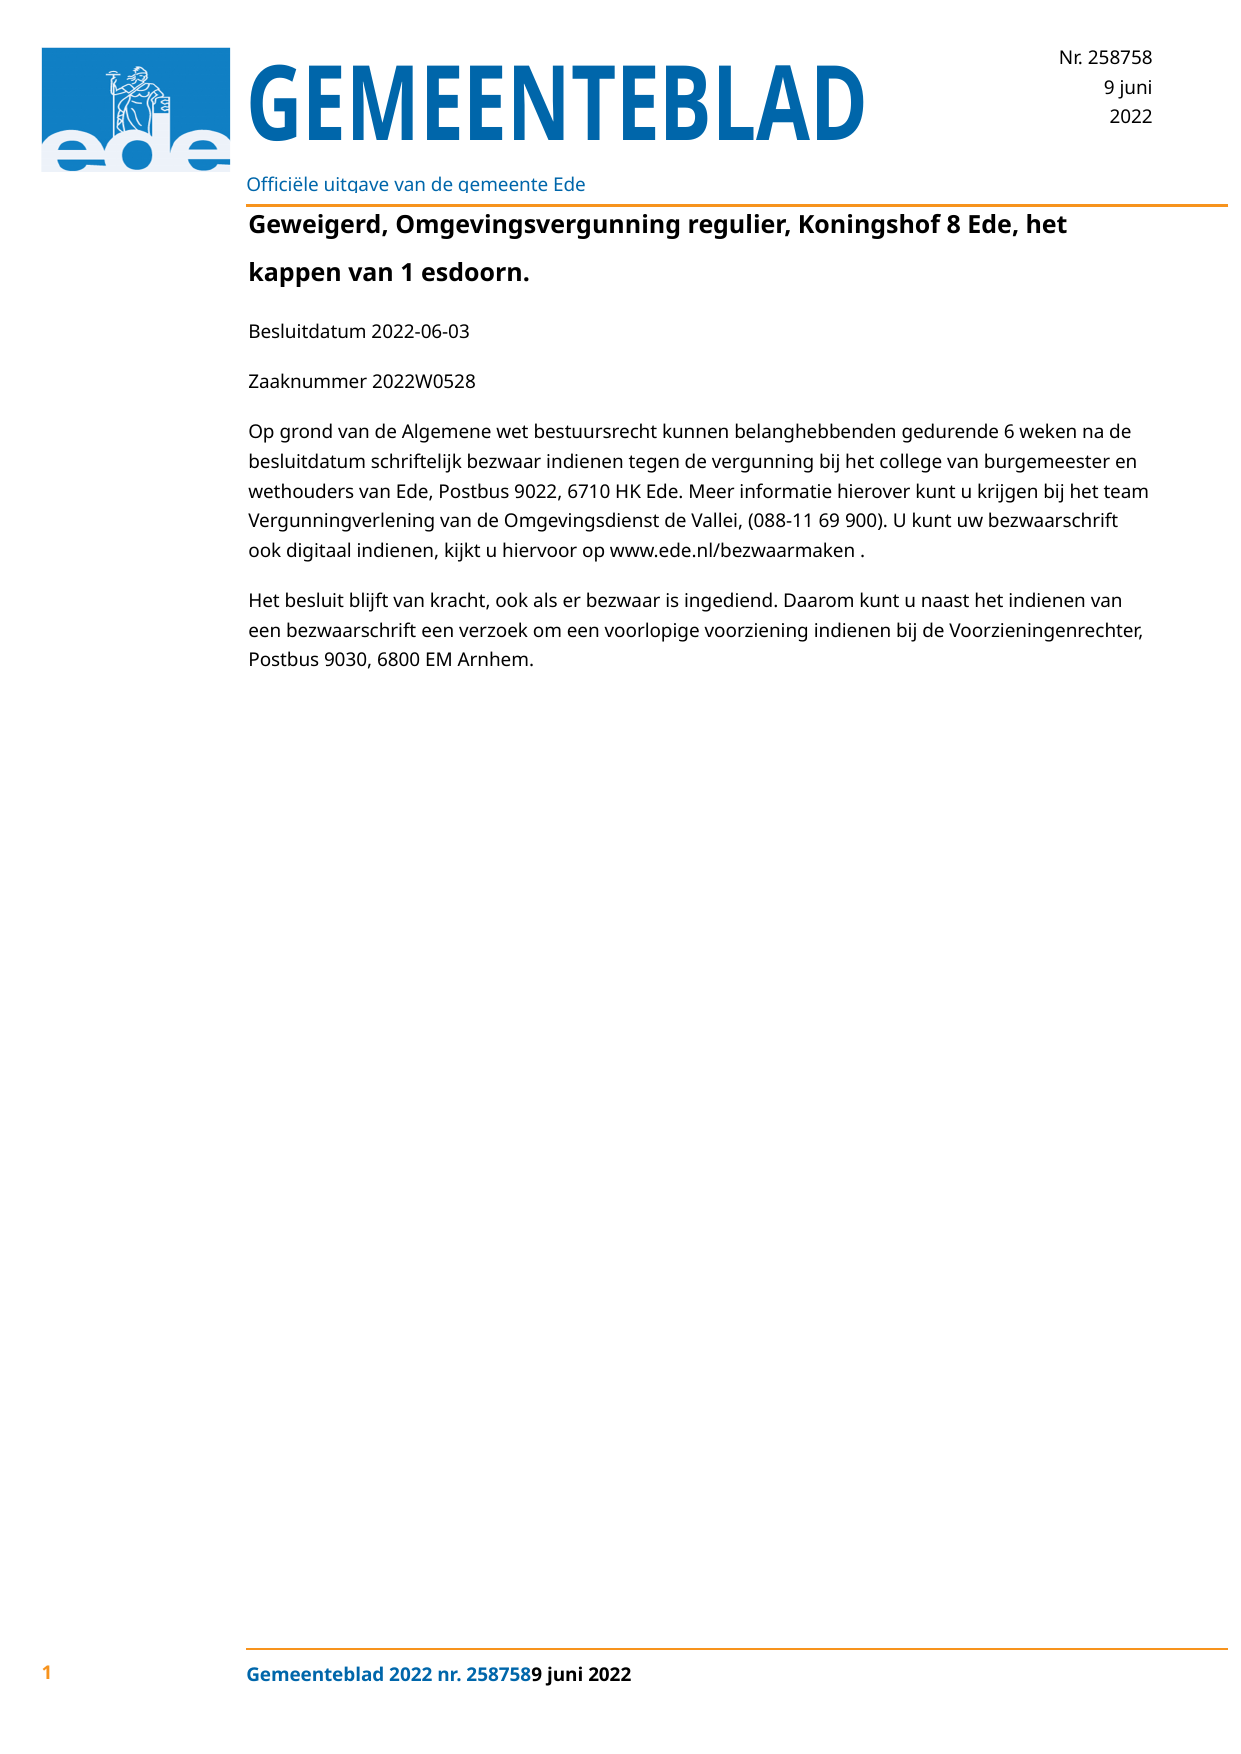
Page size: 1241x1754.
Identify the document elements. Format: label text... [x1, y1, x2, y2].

text Zaaknummer 2022W0528 [248, 368, 1152, 394]
text Besluitdatum 2022-06-03 [248, 318, 1152, 344]
picture [41, 47, 231, 172]
text Het besluit blijft van kracht, ook als er bezwaar is ingediend. Daarom kunt u naast het indienen van een bezwaarschrift een verzoek om een voorlopige voorziening indienen bij de Voorzieningenrechter, Postbus 9030, 6800 EM Arnhem. [248, 587, 1152, 672]
text Op grond van de Algemene wet bestuursrecht kunnen belanghebbenden gedurende 6 weken na de besluitdatum schriftelijk bezwaar indienen tegen de vergunning bij het college van burgemeester en wethouders van Ede, Postbus 9022, 6710 HK Ede. Meer informatie hierover kunt u krijgen bij het team Vergunningverlening van de Omgevingsdienst de Vallei, (088-11 69 900). U kunt uw bezwaarschrift ook digitaal indienen, kijkt u hiervoor op www.ede.nl/bezwaarmaken . [248, 419, 1152, 563]
text Geweigerd, Omgevingsvergunning regulier, Koningshof 8 Ede, het kappen van 1 esdoorn. [248, 207, 1152, 288]
